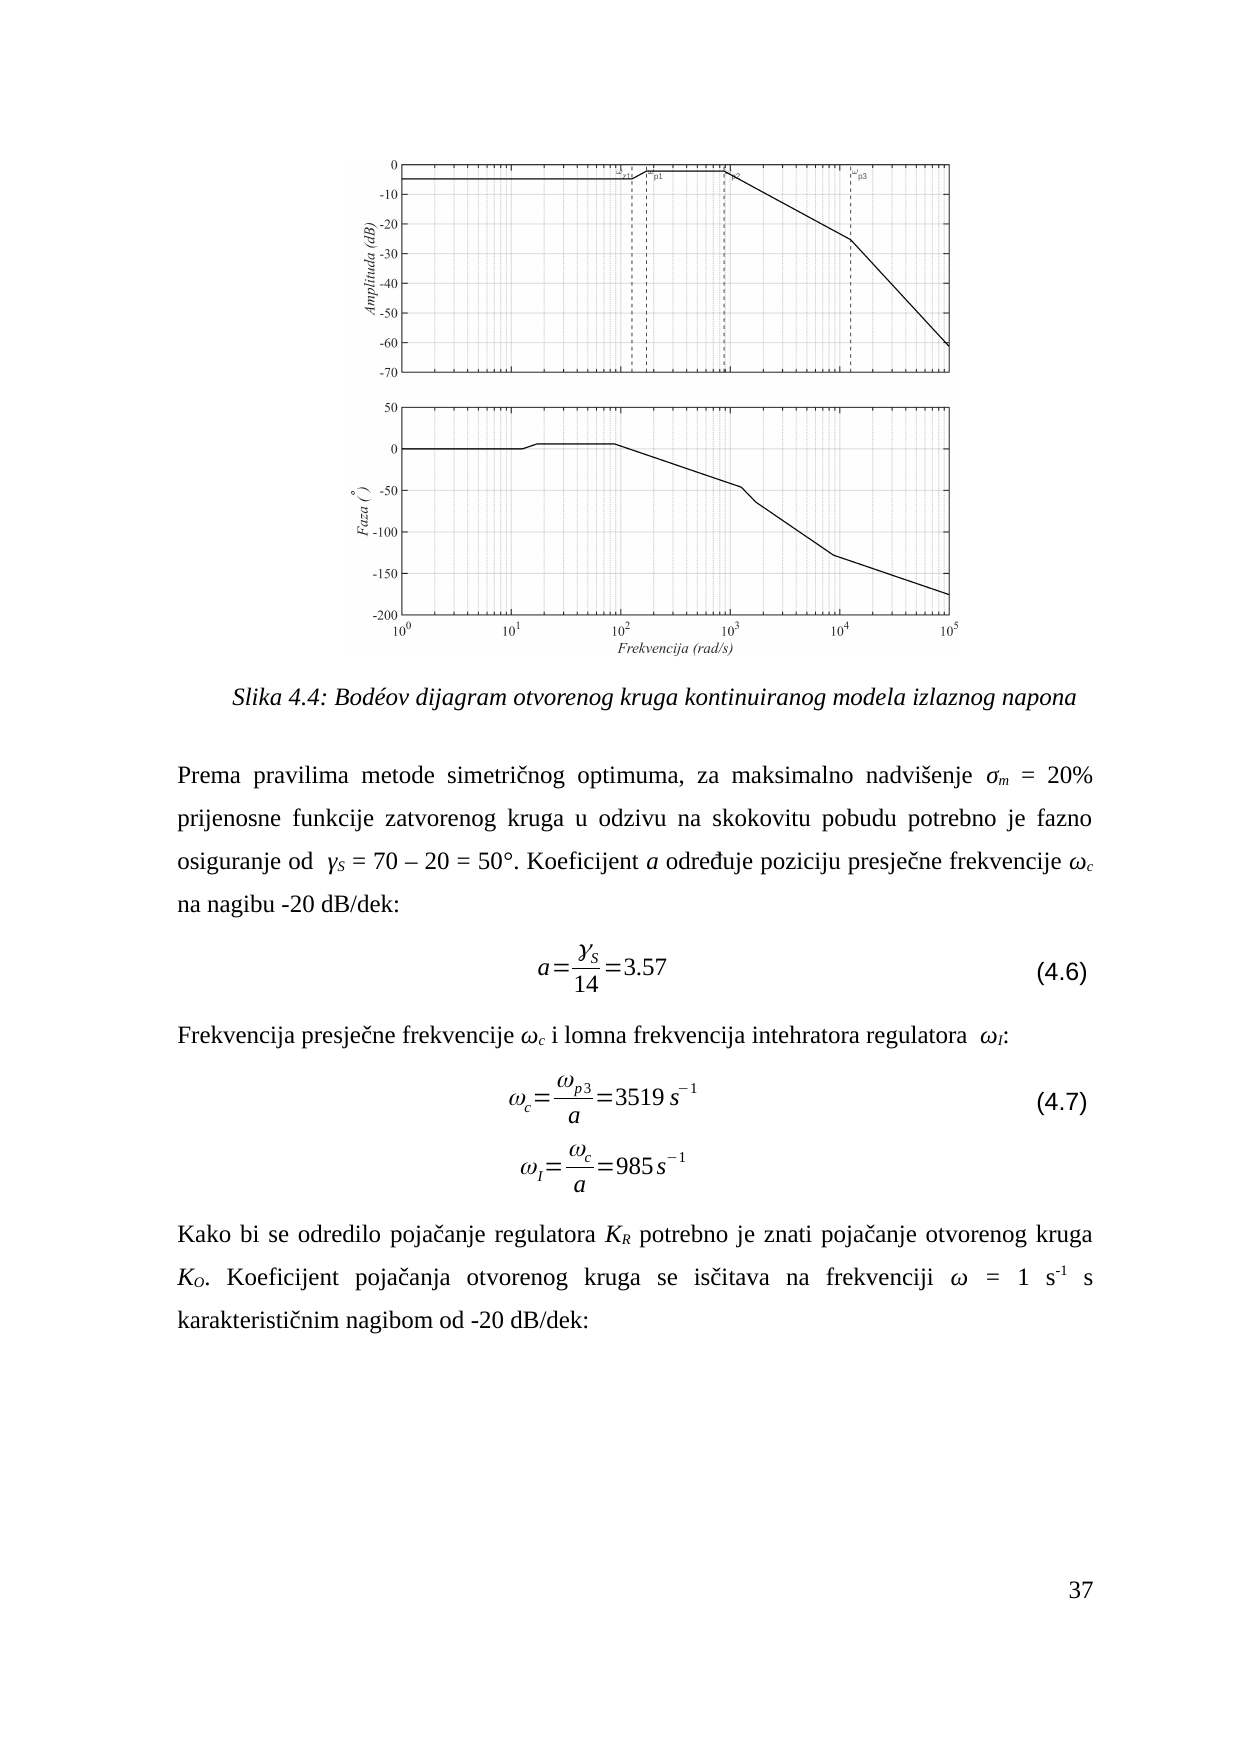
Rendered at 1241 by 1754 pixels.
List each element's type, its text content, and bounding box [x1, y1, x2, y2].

table_header [177, 1069, 1028, 1138]
picture [350, 159, 959, 657]
text Frekvencija presječne frekvencije ωc i lomna frekvencija intehratora regulatora ωI: [177, 1020, 1093, 1048]
table_header (4.6) [1028, 939, 1093, 1008]
table_header [177, 939, 1028, 1008]
table_header (4.7) [1028, 1069, 1093, 1138]
text Slika 4.4: Bodéov dijagram otvorenog kruga kontinuiranog modela izlaznog napona [177, 682, 1132, 711]
text Kako bi se odredilo pojačanje regulatora KR potrebno je znati pojačanje otvorenog kruga KO. Koeficijent pojačanja otvorenog kruga se isčitava na frekvenciji ω = 1 s-1 s karakterističnim nagibom od -20 dB/dek: [177, 1219, 1093, 1334]
table_cell [1028, 1138, 1093, 1207]
text Prema pravilima metode simetričnog optimuma, za maksimalno nadvišenje σm = 20% prijenosne funkcije zatvorenog kruga u odzivu na skokovitu pobudu potrebno je fazno osiguranje od γS = 70 – 20 = 50°. Koeficijent a određuje poziciju presječne frekvencije ωc na nagibu -20 dB/dek: [177, 760, 1093, 918]
table_cell [177, 1138, 1028, 1207]
